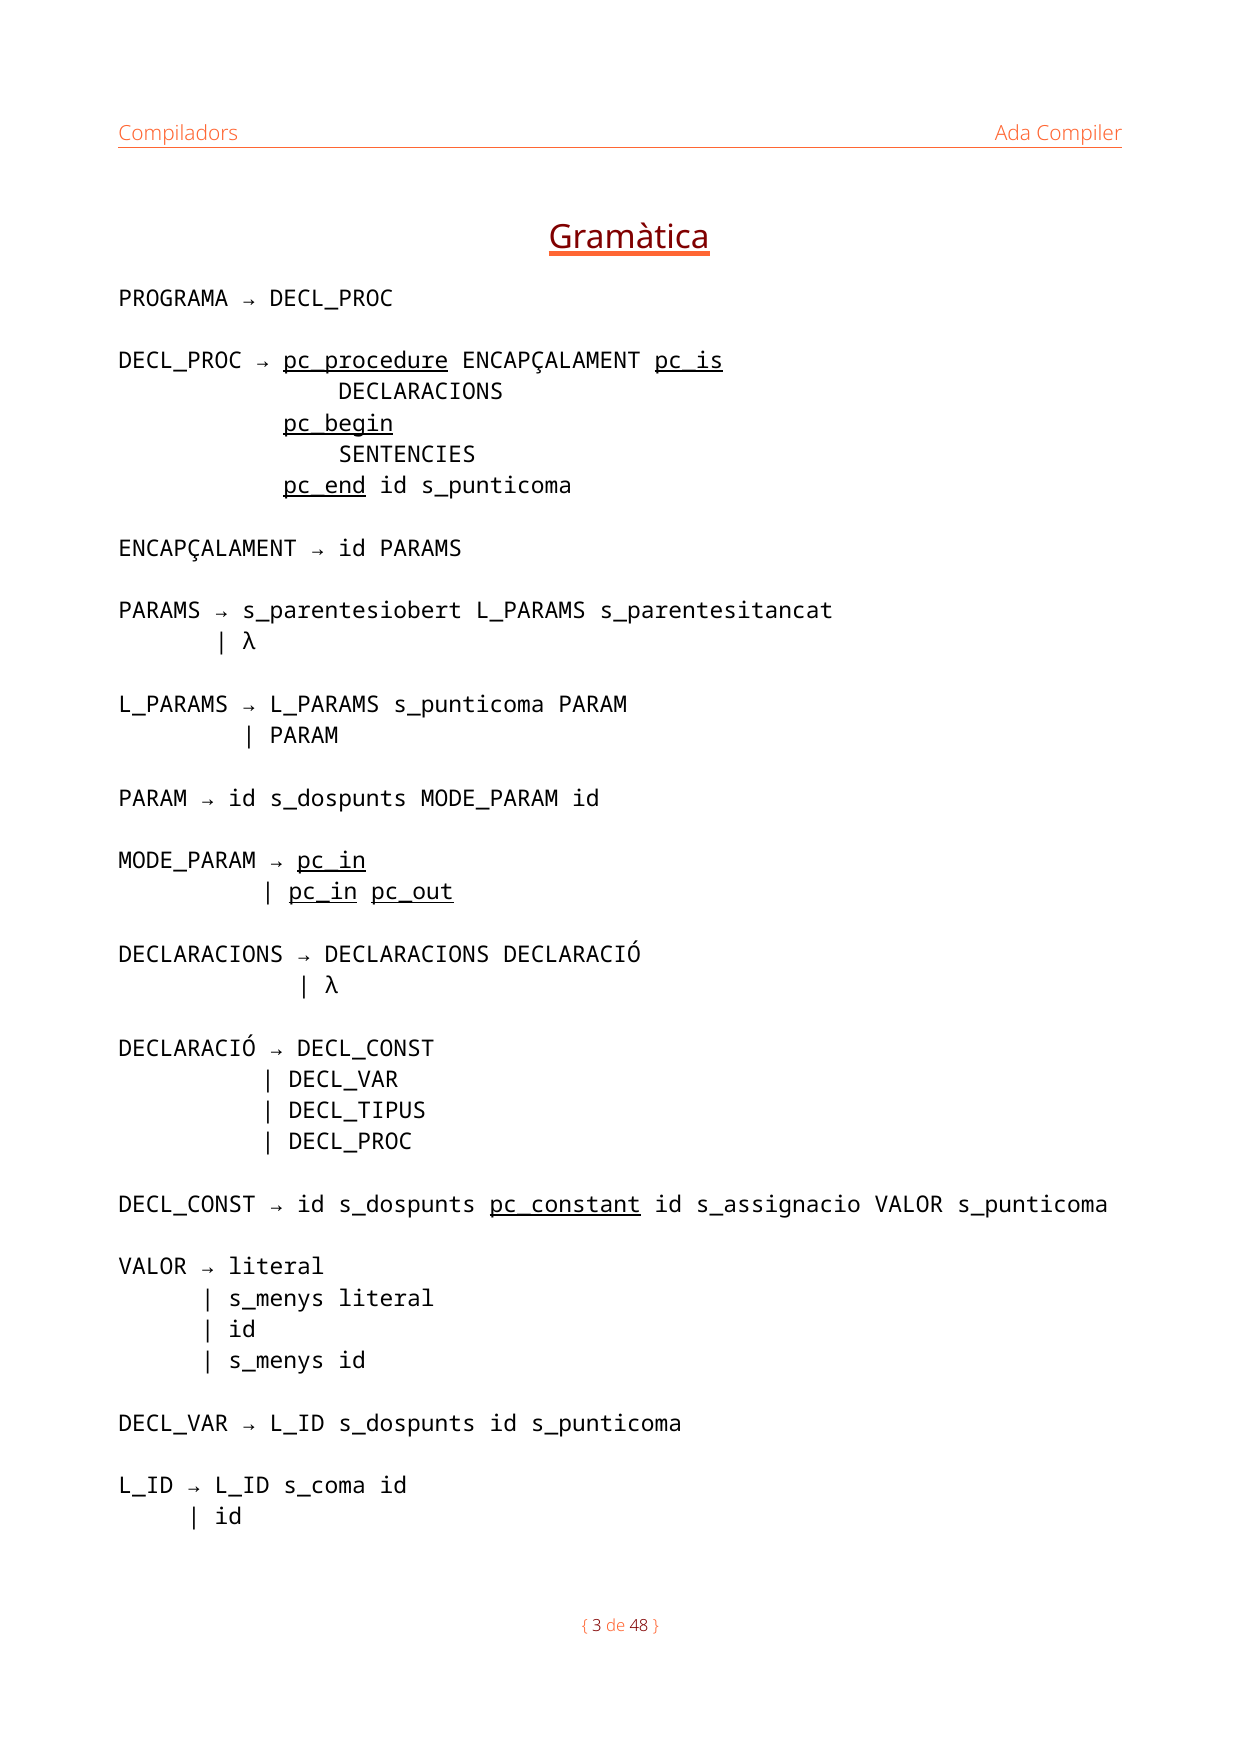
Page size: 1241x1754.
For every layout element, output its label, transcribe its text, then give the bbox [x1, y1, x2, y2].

subtitle Gramàtica [136, 212, 1122, 258]
text DECL_PROC → pc_procedure ENCAPÇALAMENT pc_is [118, 344, 1122, 375]
text | s_menys id [118, 1344, 1122, 1375]
text | id [118, 1500, 1122, 1532]
text DECLARACIÓ → DECL_CONST [118, 1032, 1122, 1063]
text PARAM → id s_dospunts MODE_PARAM id [118, 782, 1122, 813]
text L_ID → L_ID s_coma id [118, 1469, 1122, 1500]
text | λ [118, 969, 1122, 1000]
text DECLARACIONS [118, 375, 1122, 407]
text PROGRAMA → DECL_PROC [118, 282, 1122, 313]
text | s_menys literal [118, 1282, 1122, 1313]
text | DECL_VAR [118, 1063, 1122, 1094]
text | DECL_TIPUS [118, 1094, 1122, 1125]
text | DECL_PROC [118, 1125, 1122, 1157]
text | λ [118, 625, 1122, 657]
text PARAMS → s_parentesiobert L_PARAMS s_parentesitancat [118, 594, 1122, 625]
text DECLARACIONS → DECLARACIONS DECLARACIÓ [118, 938, 1122, 969]
text pc_begin [118, 407, 1122, 438]
text | PARAM [118, 719, 1122, 750]
text MODE_PARAM → pc_in [118, 844, 1122, 875]
text | pc_in pc_out [118, 875, 1122, 907]
text DECL_VAR → L_ID s_dospunts id s_punticoma [118, 1407, 1122, 1438]
text ENCAPÇALAMENT → id PARAMS [118, 532, 1122, 563]
text | id [118, 1313, 1122, 1344]
text VALOR → literal [118, 1250, 1122, 1282]
text SENTENCIES [118, 438, 1122, 469]
text pc_end id s_punticoma [118, 469, 1122, 500]
text DECL_CONST → id s_dospunts pc_constant id s_assignacio VALOR s_punticoma [118, 1188, 1122, 1219]
text L_PARAMS → L_PARAMS s_punticoma PARAM [118, 688, 1122, 719]
